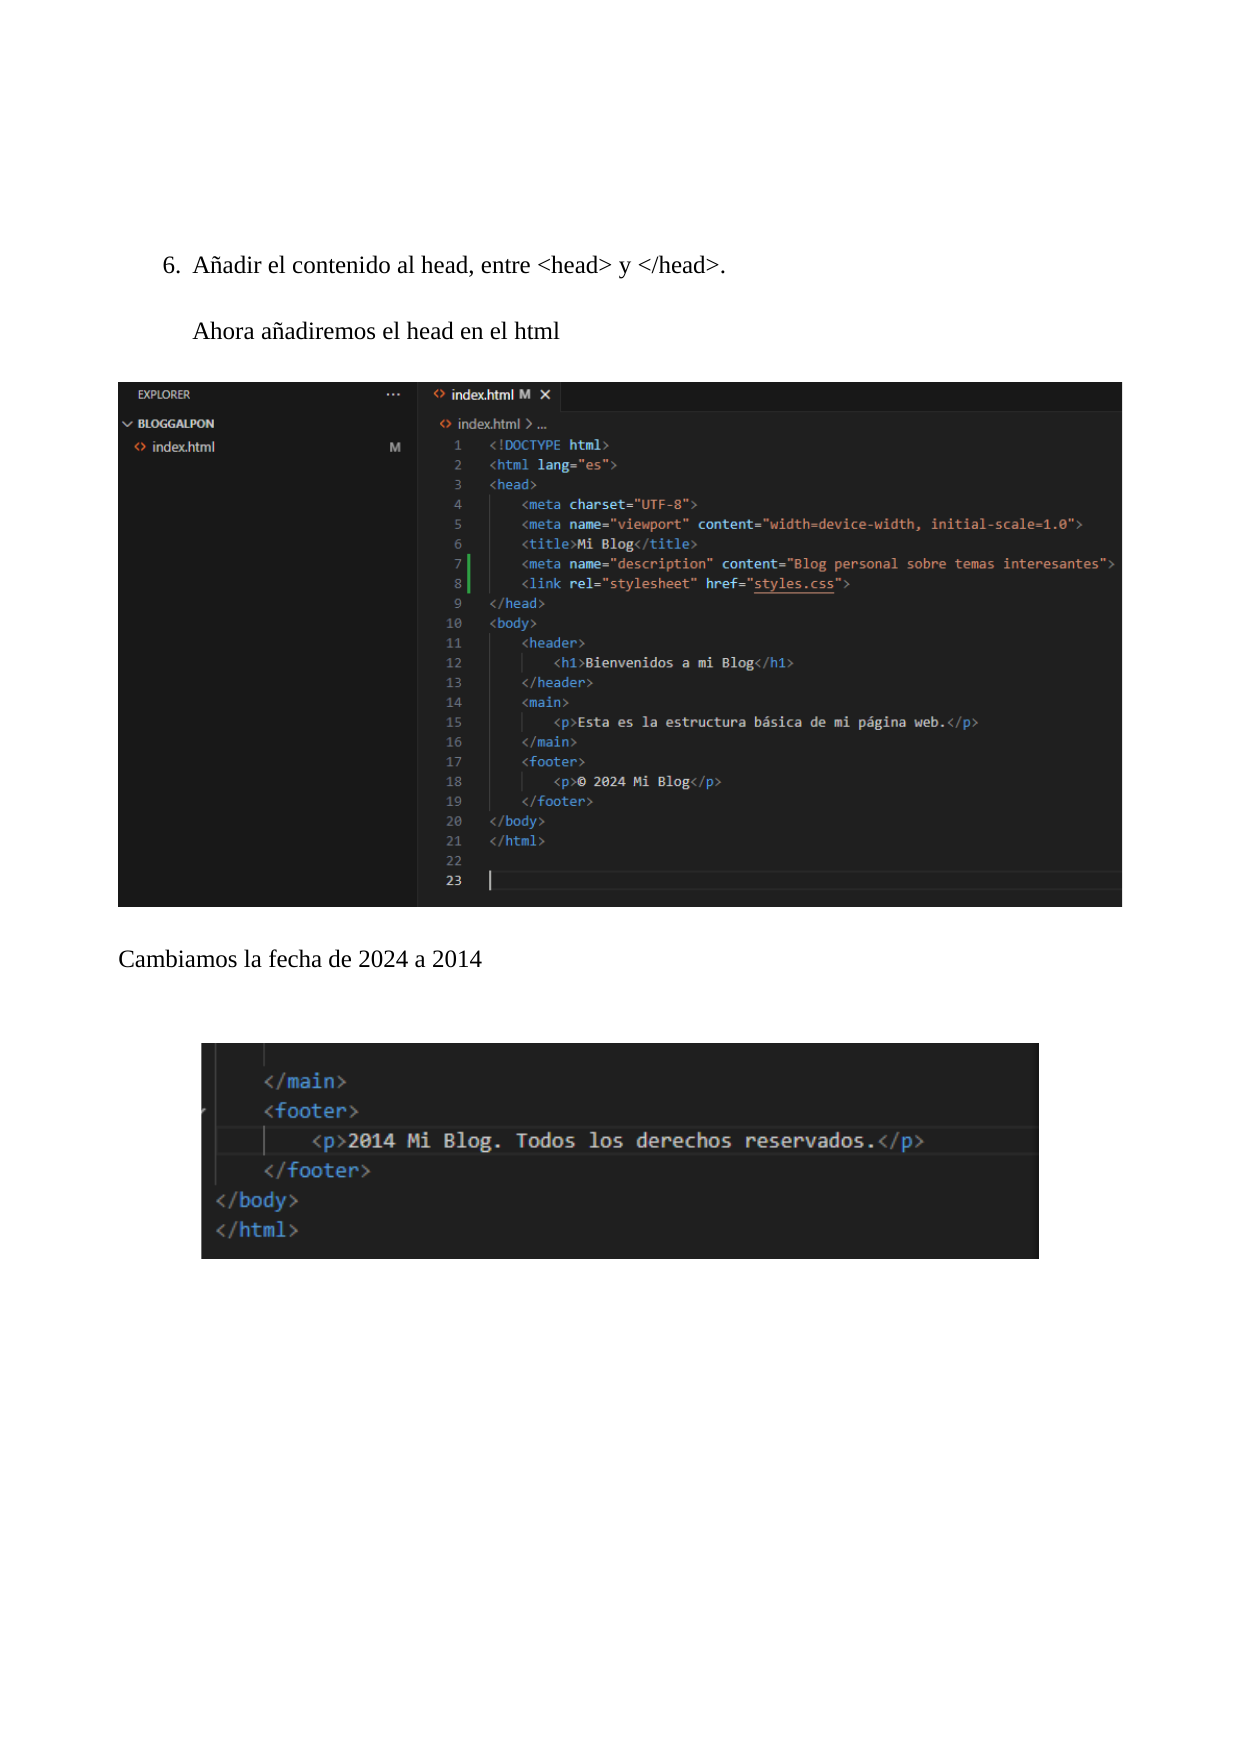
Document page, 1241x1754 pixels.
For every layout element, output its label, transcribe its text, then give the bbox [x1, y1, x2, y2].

picture [201, 1043, 1039, 1259]
picture [118, 382, 1123, 907]
text Cambiamos la fecha de 2024 a 2014 [118, 944, 1122, 973]
list Añadir el contenido al head, entre <head> y </head>. [162, 250, 1122, 279]
text Ahora añadiremos el head en el html [118, 316, 1122, 345]
